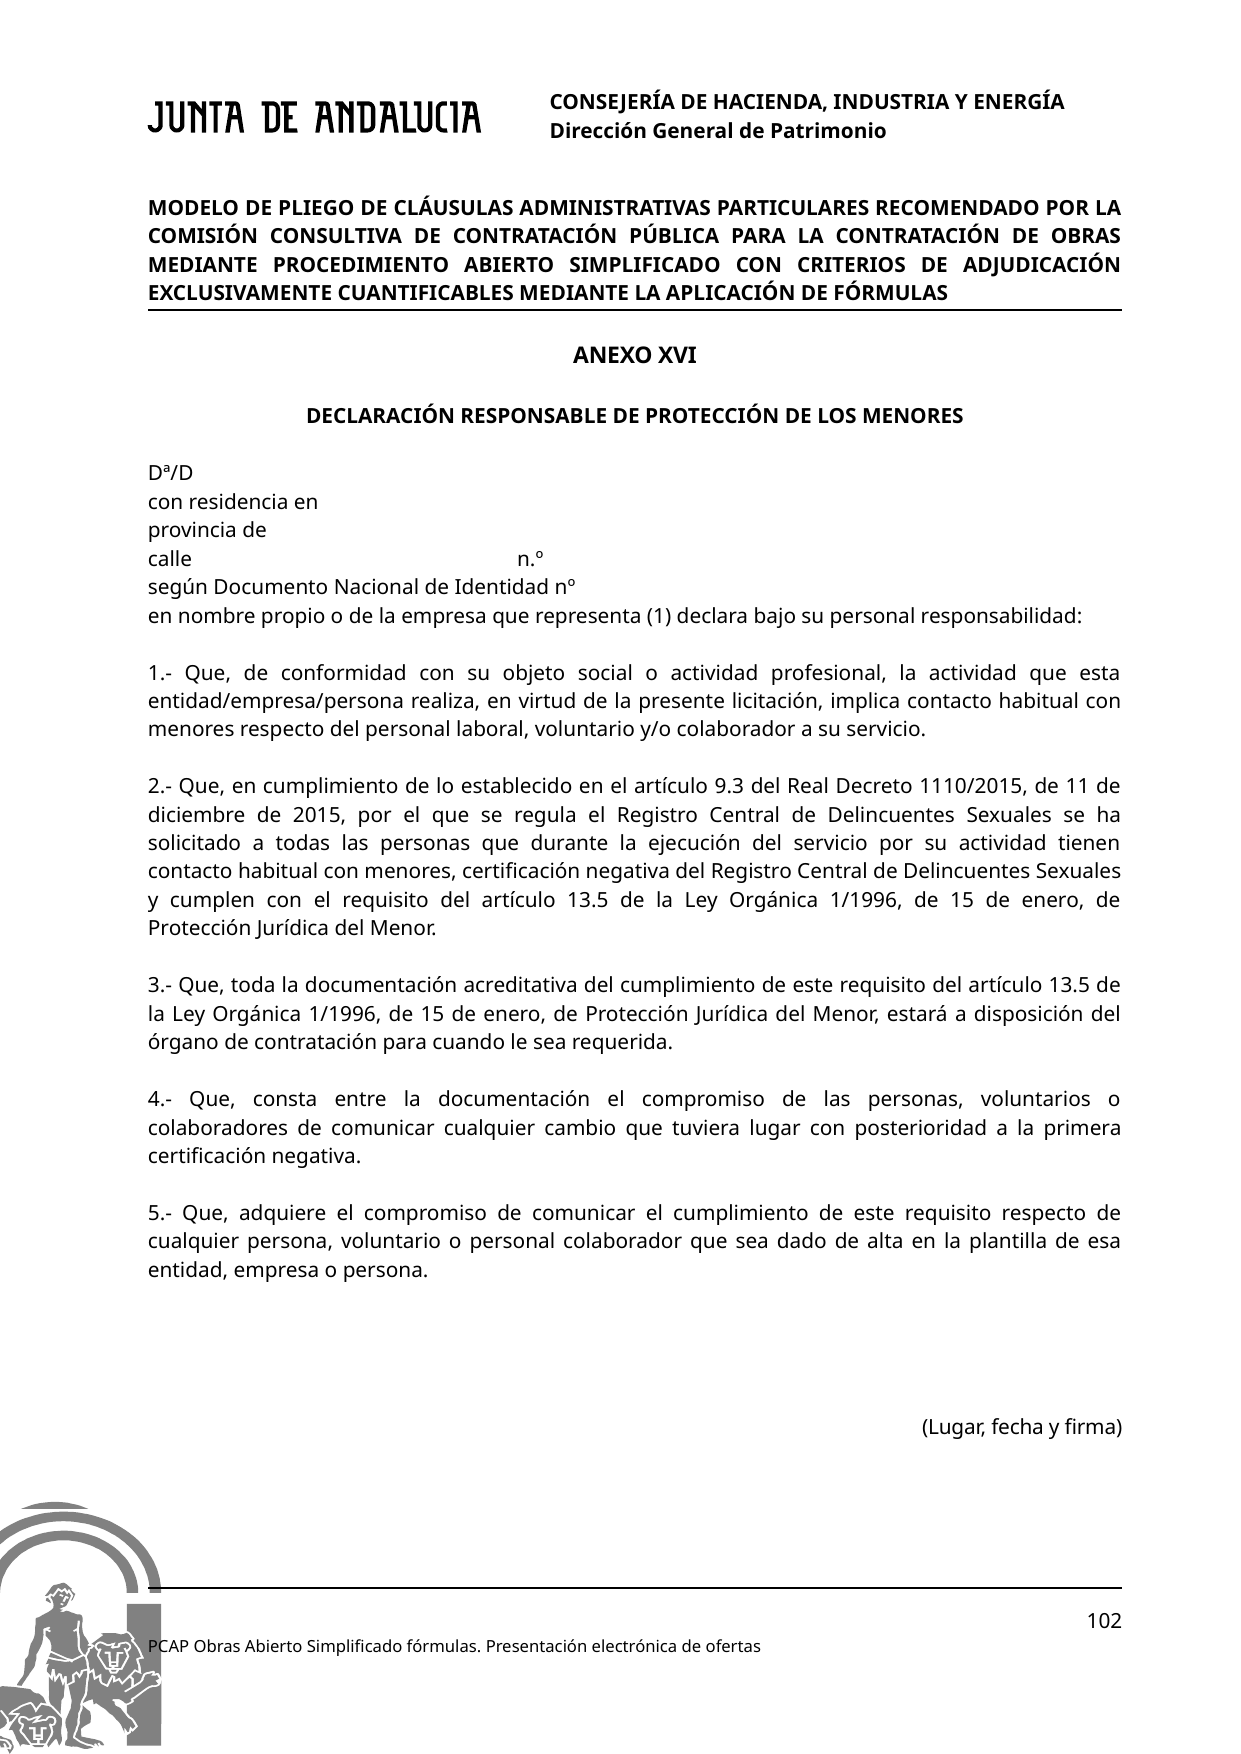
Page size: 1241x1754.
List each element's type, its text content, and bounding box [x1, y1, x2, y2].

text provincia de [148, 515, 1122, 544]
text según Documento Nacional de Identidad nº [148, 572, 1122, 601]
text (Lugar, fecha y firma) [148, 1412, 1122, 1441]
text 1.- Que, de conformidad con su objeto social o actividad profesional, la actividad que esta entidad/empresa/persona realiza, en virtud de la presente licitación, implica contacto habitual con menores respecto del personal laboral, voluntario y/o colaborador a su servicio. [148, 658, 1122, 743]
text DECLARACIÓN RESPONSABLE DE PROTECCIÓN DE LOS MENORES [148, 402, 1122, 430]
text con residencia en [148, 487, 1122, 515]
list MODELO DE PLIEGO DE CLÁUSULAS ADMINISTRATIVAS PARTICULARES RECOMENDADO POR LA COMISIÓN CONSULTIVA DE CONTRATACIÓN PÚBLICA PARA LA CONTRATACIÓN DE OBRAS MEDIANTE PROCEDIMIENTO ABIERTO SIMPLIFICADO CON CRITERIOS DE ADJUDICACIÓN EXCLUSIVAMENTE CUANTIFICABLES MEDIANTE LA APLICACIÓN DE FÓRMULAS [148, 193, 1122, 309]
text 2.- Que, en cumplimiento de lo establecido en el artículo 9.3 del Real Decreto 1110/2015, de 11 de diciembre de 2015, por el que se regula el Registro Central de Delincuentes Sexuales se ha solicitado a todas las personas que durante la ejecución del servicio por su actividad tienen contacto habitual con menores, certificación negativa del Registro Central de Delincuentes Sexuales y cumplen con el requisito del artículo 13.5 de la Ley Orgánica 1/1996, de 15 de enero, de Protección Jurídica del Menor. [148, 771, 1122, 942]
text 5.- Que, adquiere el compromiso de comunicar el cumplimiento de este requisito respecto de cualquier persona, voluntario o personal colaborador que sea dado de alta en la plantilla de esa entidad, empresa o persona. [148, 1198, 1122, 1283]
text 4.- Que, consta entre la documentación el compromiso de las personas, voluntarios o colaboradores de comunicar cualquier cambio que tuviera lugar con posterioridad a la primera certificación negativa. [148, 1084, 1122, 1169]
text en nombre propio o de la empresa que representa (1) declara bajo su personal responsabilidad: [148, 601, 1122, 629]
text ANEXO XVI [148, 339, 1122, 370]
text calle n.º [148, 544, 1122, 572]
text Dª/D [148, 458, 1122, 487]
text 3.- Que, toda la documentación acreditativa del cumplimiento de este requisito del artículo 13.5 de la Ley Orgánica 1/1996, de 15 de enero, de Protección Jurídica del Menor, estará a disposición del órgano de contratación para cuando le sea requerida. [148, 970, 1122, 1056]
